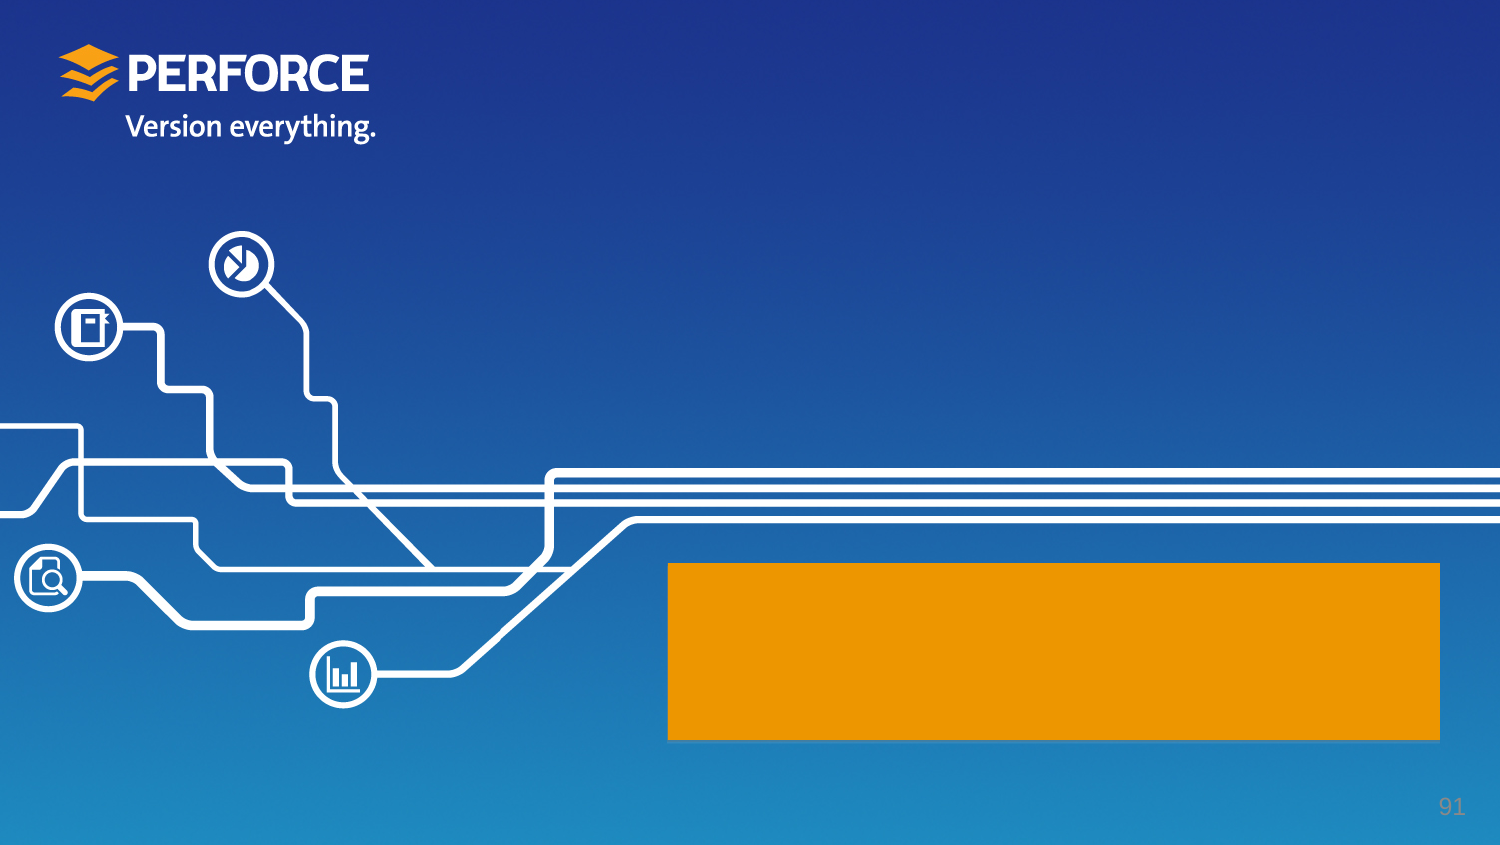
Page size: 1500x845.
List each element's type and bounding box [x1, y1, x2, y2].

picture [0, 0, 1500, 845]
text_box [1131, 782, 1482, 828]
